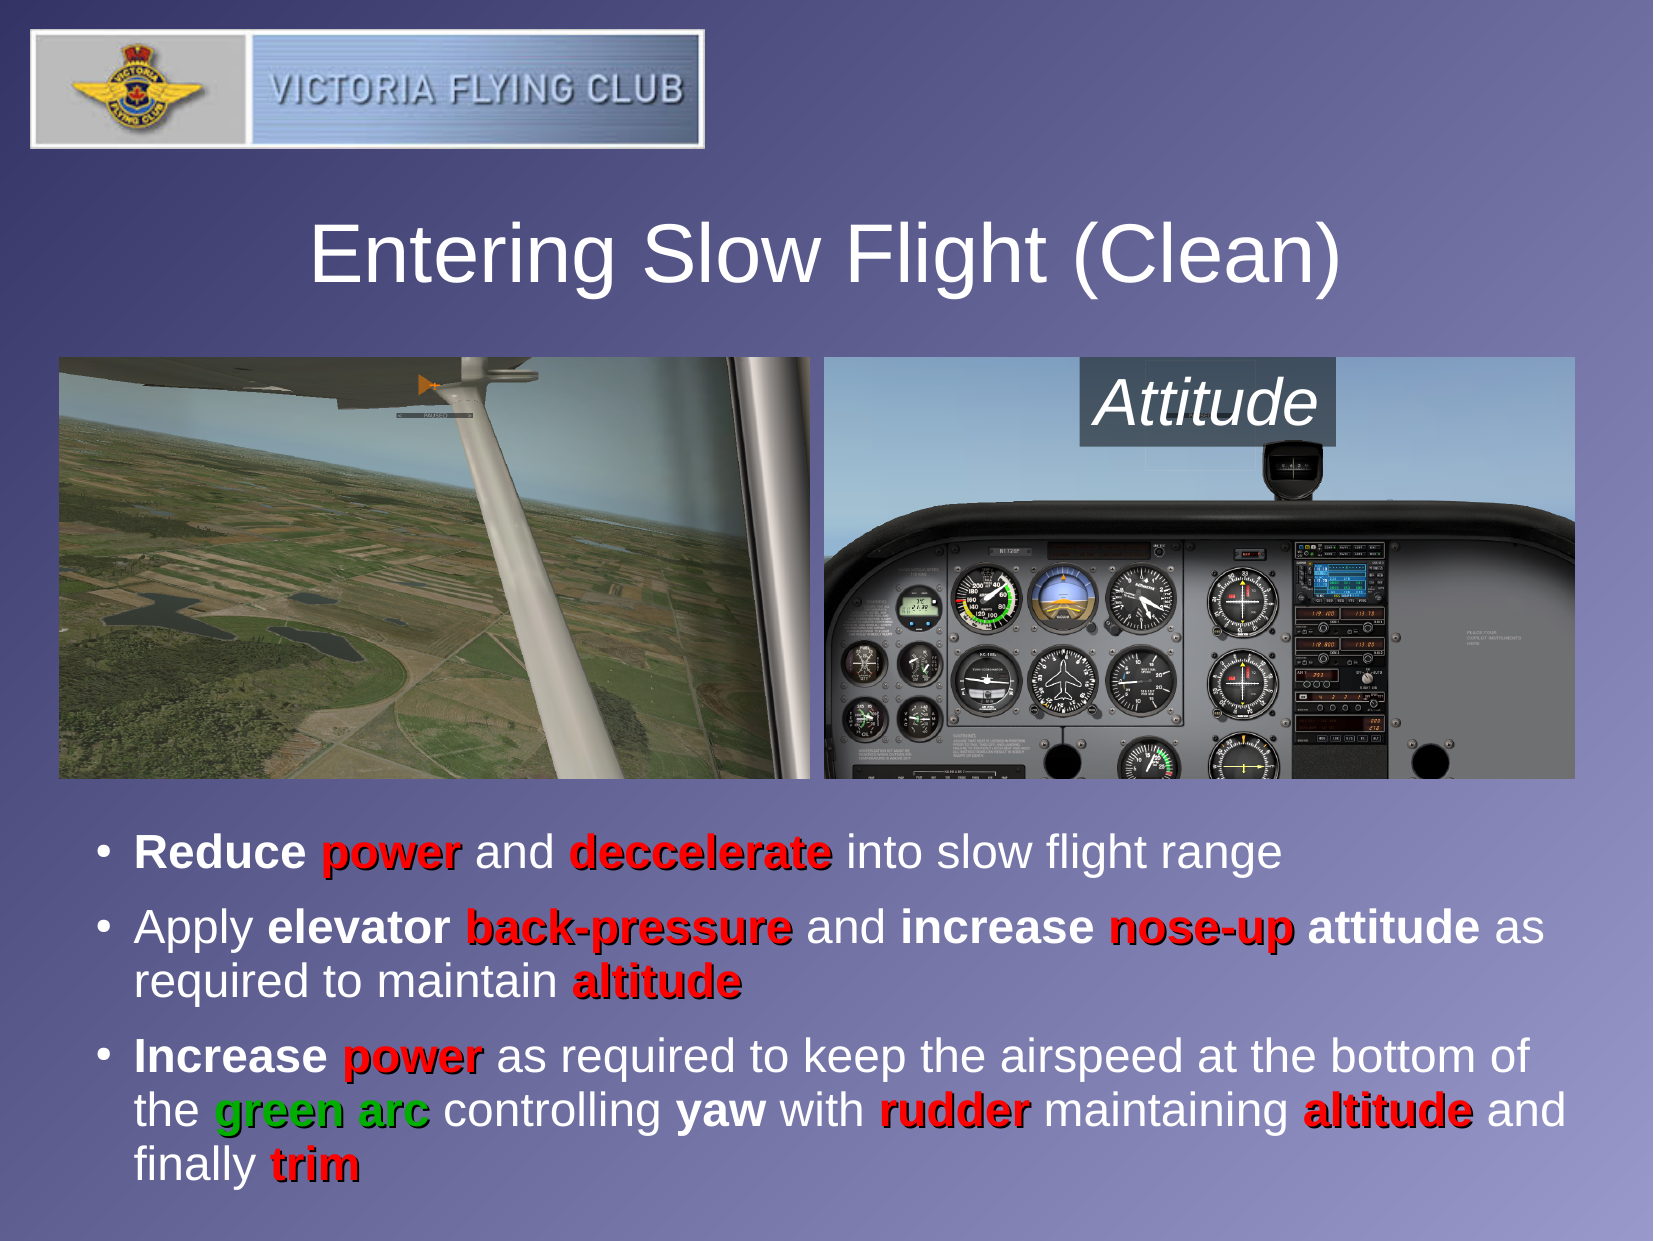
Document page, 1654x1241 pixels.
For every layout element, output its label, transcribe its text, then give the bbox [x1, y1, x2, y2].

text_box Attitude [1079, 357, 1336, 447]
list Reduce power and deccelerate into slow flight range Apply elevator back-pressure and increase nose-up attitude as required to maintain altitude Increase power as required to keep the airspeed at the bottom of the green arc controlling yaw with rudder maintaining altitude and finally trim [82, 825, 1571, 1201]
picture [824, 357, 1575, 779]
picture [30, 29, 705, 149]
picture [59, 357, 810, 779]
title Entering Slow Flight (Clean) [82, 150, 1571, 358]
